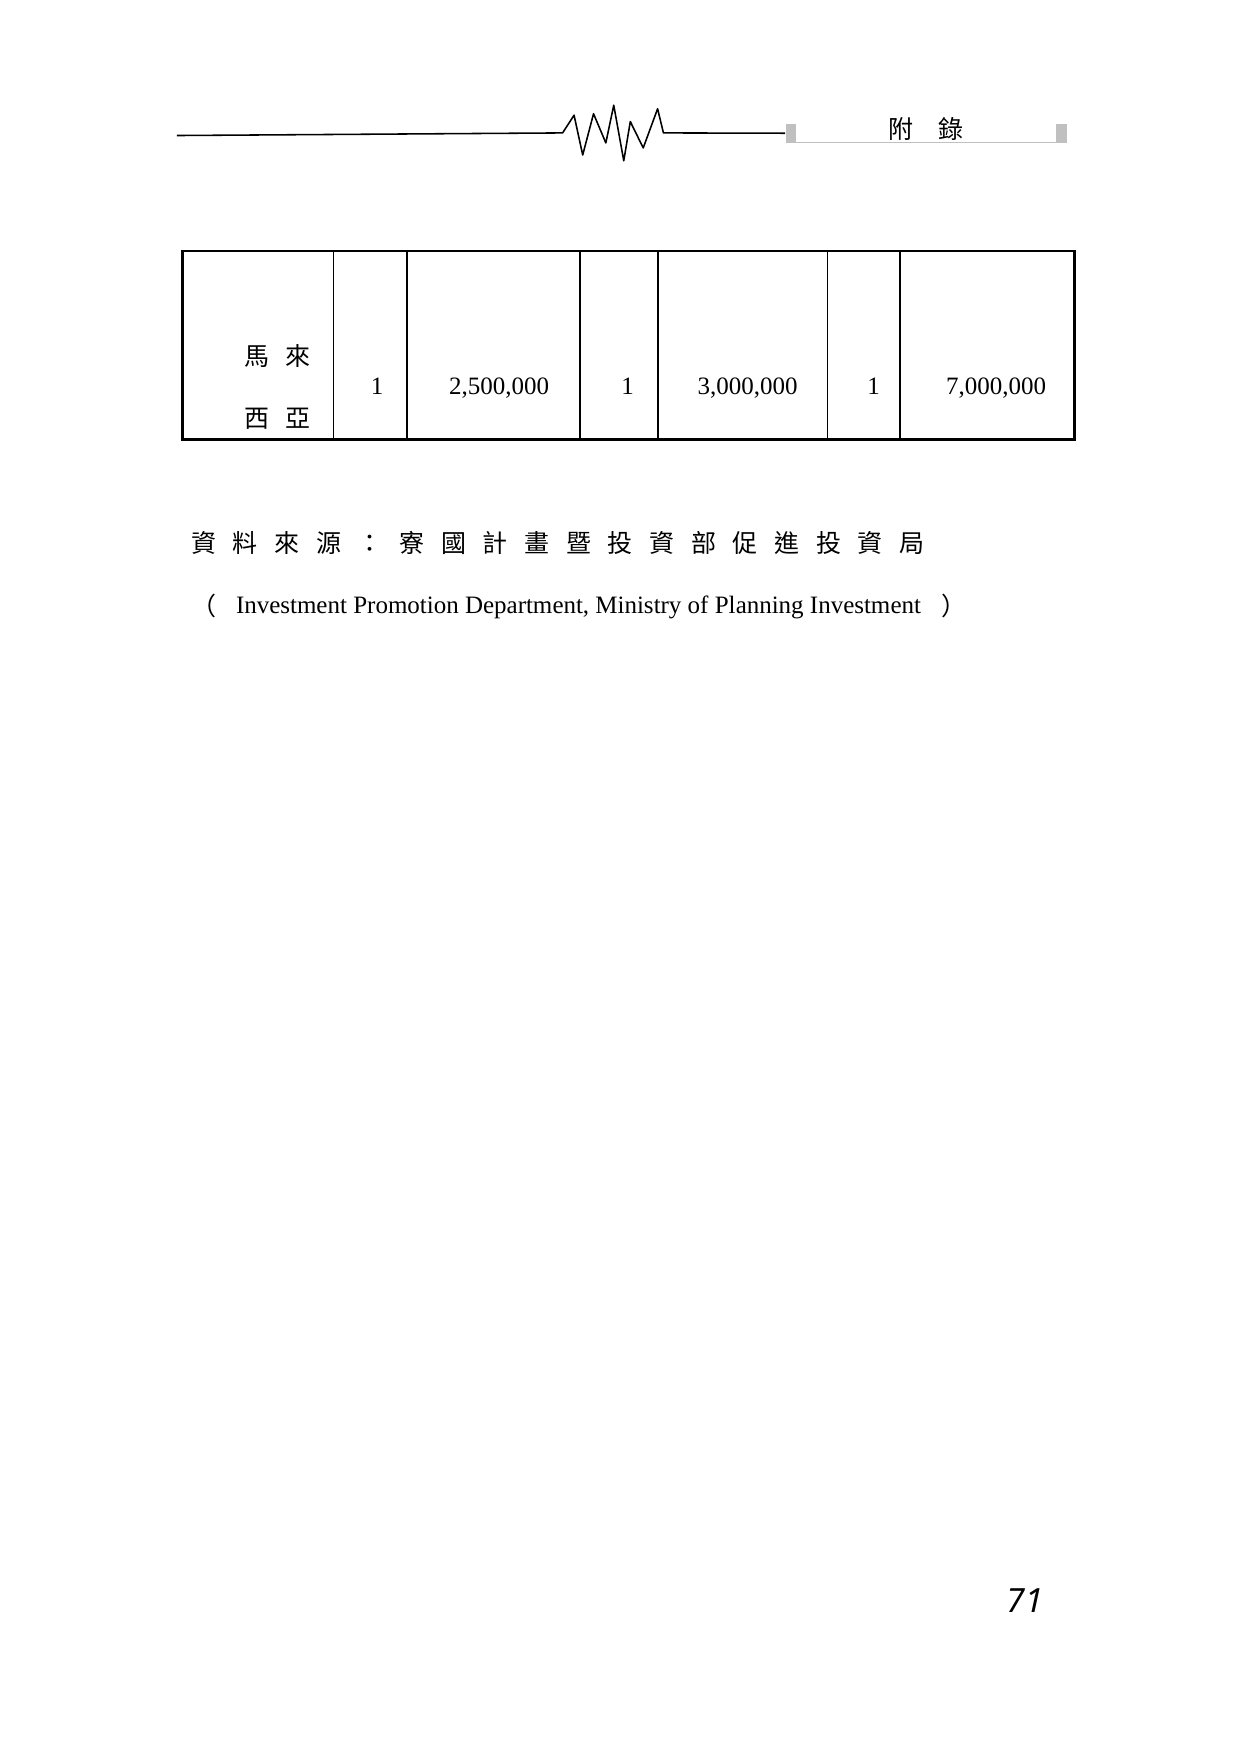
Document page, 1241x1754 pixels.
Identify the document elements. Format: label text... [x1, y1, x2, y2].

table_cell 1 [828, 252, 899, 438]
table_cell 馬來西亞 [184, 252, 333, 438]
table_cell 1 [581, 252, 657, 438]
table_cell 7,000,000 [901, 252, 1073, 438]
text 資料來源：寮國計畫暨投資部促進投資局（Investment Promotion Department, Ministry of Planning Investment） [183, 500, 1058, 625]
table_cell 2,500,000 [408, 252, 579, 438]
table_cell 1 [334, 252, 406, 438]
table_cell 3,000,000 [659, 252, 827, 438]
